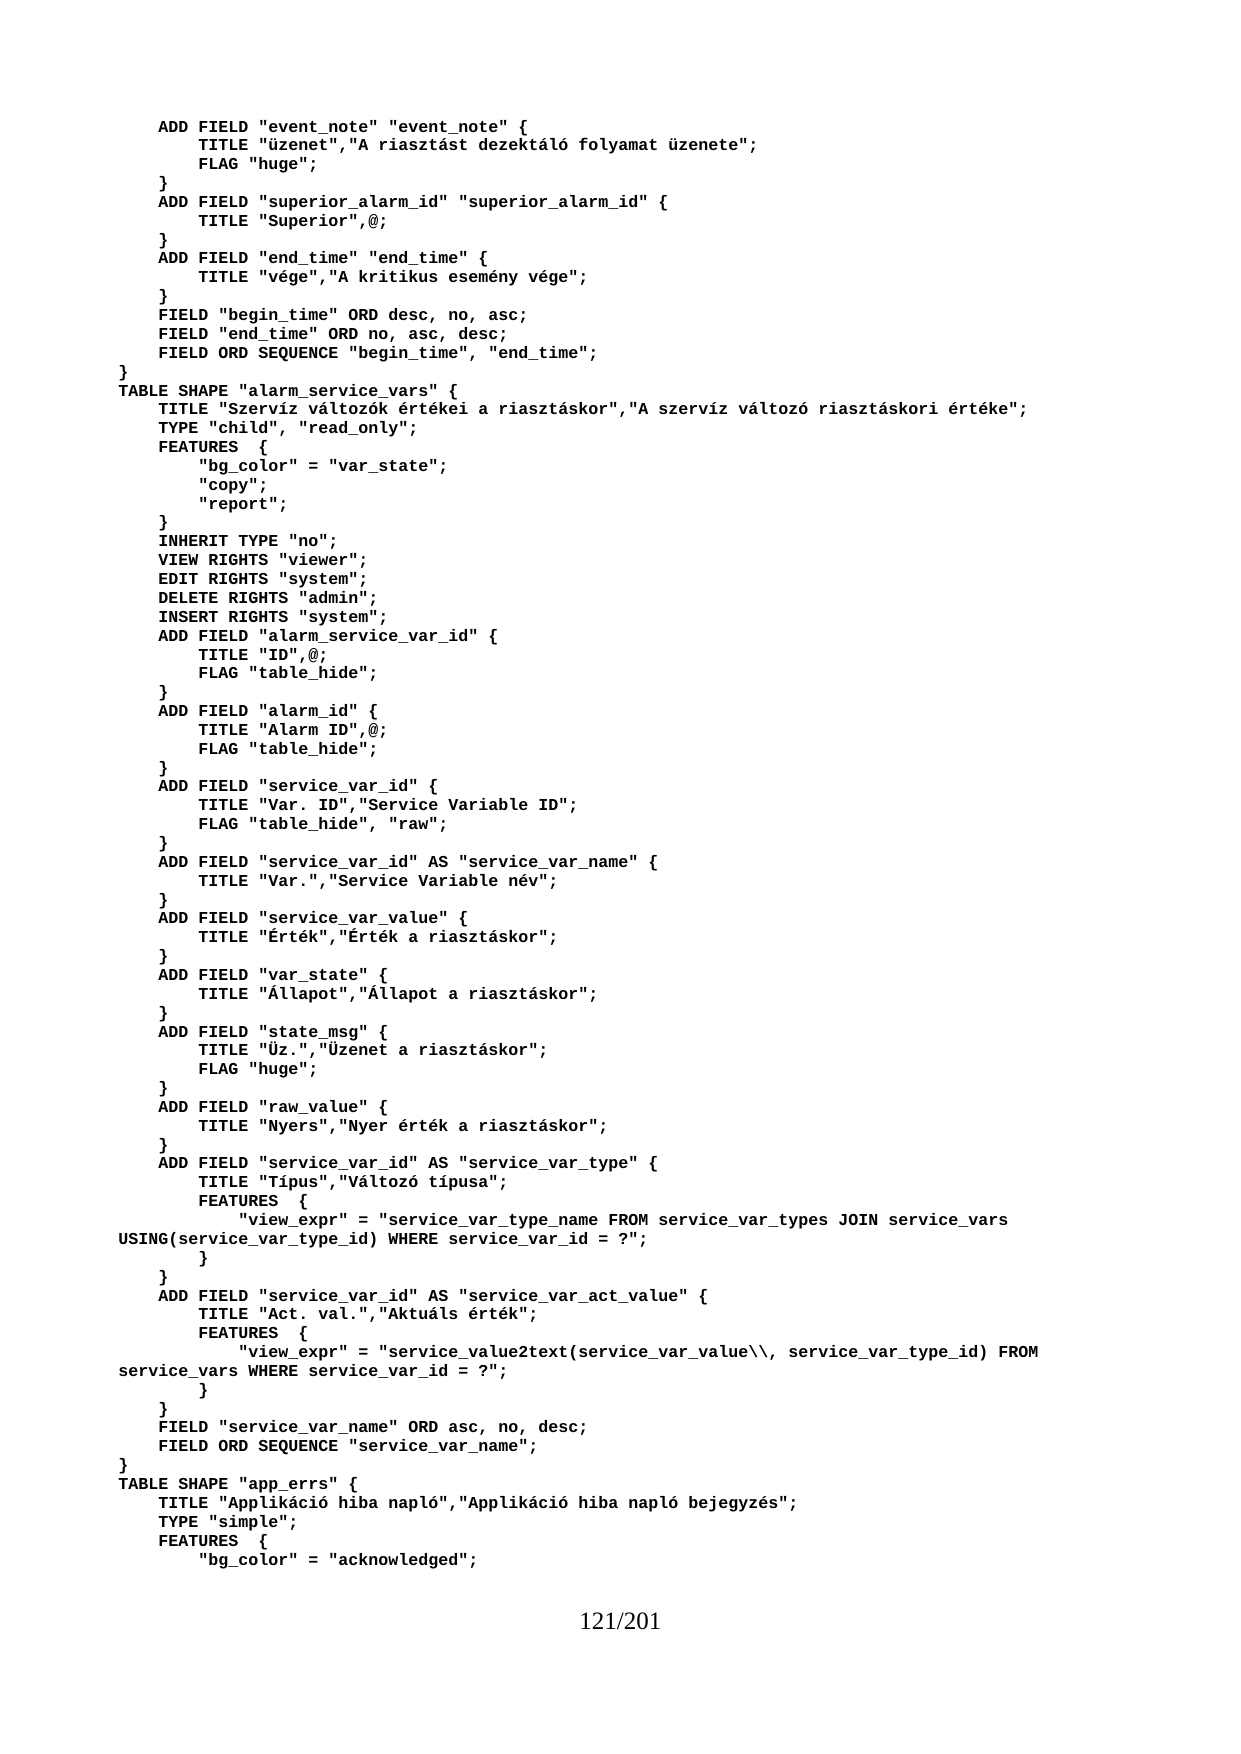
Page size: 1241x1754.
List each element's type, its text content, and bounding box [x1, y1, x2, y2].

text "bg_color" = "acknowledged"; [118, 1551, 1122, 1570]
text TITLE "Érték","Érték a riasztáskor"; [118, 929, 1122, 948]
text } [118, 1268, 1122, 1287]
text INSERT RIGHTS "system"; [118, 608, 1122, 627]
text FLAG "huge"; [118, 156, 1122, 175]
text } [118, 288, 1122, 307]
text TITLE "ID",@; [118, 646, 1122, 665]
text FEATURES { [118, 439, 1122, 457]
text TITLE "Üz.","Üzenet a riasztáskor"; [118, 1042, 1122, 1061]
text FEATURES { [118, 1532, 1122, 1551]
text FEATURES { [118, 1193, 1122, 1212]
text TITLE "Alarm ID",@; [118, 721, 1122, 740]
text } [118, 514, 1122, 533]
text } [118, 231, 1122, 250]
text FLAG "table_hide"; [118, 740, 1122, 759]
text } [118, 759, 1122, 778]
text ADD FIELD "alarm_service_var_id" { [118, 627, 1122, 646]
text FIELD ORD SEQUENCE "begin_time", "end_time"; [118, 344, 1122, 363]
text TITLE "vége","A kritikus esemény vége"; [118, 269, 1122, 288]
text ADD FIELD "var_state" { [118, 967, 1122, 985]
text } [118, 891, 1122, 910]
text FLAG "table_hide"; [118, 665, 1122, 684]
text TITLE "Var. ID","Service Variable ID"; [118, 797, 1122, 816]
text FIELD ORD SEQUENCE "service_var_name"; [118, 1438, 1122, 1457]
text TYPE "simple"; [118, 1513, 1122, 1532]
text ADD FIELD "state_msg" { [118, 1023, 1122, 1042]
text "report"; [118, 495, 1122, 514]
text ADD FIELD "event_note" "event_note" { [118, 118, 1122, 137]
text FLAG "huge"; [118, 1061, 1122, 1080]
text ADD FIELD "service_var_id" AS "service_var_act_value" { [118, 1287, 1122, 1306]
text TITLE "üzenet","A riasztást dezektáló folyamat üzenete"; [118, 137, 1122, 156]
text FIELD "end_time" ORD no, asc, desc; [118, 326, 1122, 344]
text VIEW RIGHTS "viewer"; [118, 552, 1122, 571]
text ADD FIELD "superior_alarm_id" "superior_alarm_id" { [118, 193, 1122, 212]
text } [118, 684, 1122, 703]
text TITLE "Szervíz változók értékei a riasztáskor","A szervíz változó riasztáskori értéke"; [118, 401, 1122, 420]
text } [118, 948, 1122, 967]
text FIELD "begin_time" ORD desc, no, asc; [118, 307, 1122, 326]
text FLAG "table_hide", "raw"; [118, 816, 1122, 834]
text } [118, 1400, 1122, 1419]
text } [118, 834, 1122, 853]
text } [118, 1457, 1122, 1476]
text ADD FIELD "end_time" "end_time" { [118, 250, 1122, 269]
text } [118, 1381, 1122, 1400]
text } [118, 363, 1122, 382]
text ADD FIELD "service_var_id" AS "service_var_type" { [118, 1155, 1122, 1174]
text "view_expr" = "service_value2text(service_var_value\\, service_var_type_id) FROM service_vars WHERE service_var_id = ?"; [118, 1344, 1122, 1381]
text TITLE "Nyers","Nyer érték a riasztáskor"; [118, 1117, 1122, 1136]
text } [118, 1080, 1122, 1098]
text TITLE "Superior",@; [118, 212, 1122, 231]
text TITLE "Applikáció hiba napló","Applikáció hiba napló bejegyzés"; [118, 1494, 1122, 1513]
text TABLE SHAPE "app_errs" { [118, 1476, 1122, 1494]
text TITLE "Állapot","Állapot a riasztáskor"; [118, 985, 1122, 1004]
text ADD FIELD "alarm_id" { [118, 703, 1122, 721]
text ADD FIELD "raw_value" { [118, 1098, 1122, 1117]
text } [118, 1249, 1122, 1268]
text TYPE "child", "read_only"; [118, 420, 1122, 439]
text "view_expr" = "service_var_type_name FROM service_var_types JOIN service_vars USING(service_var_type_id) WHERE service_var_id = ?"; [118, 1212, 1122, 1249]
text } [118, 175, 1122, 193]
text TITLE "Típus","Változó típusa"; [118, 1174, 1122, 1193]
text FIELD "service_var_name" ORD asc, no, desc; [118, 1419, 1122, 1438]
text EDIT RIGHTS "system"; [118, 571, 1122, 589]
text FEATURES { [118, 1325, 1122, 1344]
text ADD FIELD "service_var_value" { [118, 910, 1122, 929]
text INHERIT TYPE "no"; [118, 533, 1122, 552]
text "copy"; [118, 476, 1122, 495]
text TITLE "Var.","Service Variable név"; [118, 872, 1122, 891]
text TITLE "Act. val.","Aktuáls érték"; [118, 1306, 1122, 1325]
text DELETE RIGHTS "admin"; [118, 589, 1122, 608]
text } [118, 1004, 1122, 1023]
text ADD FIELD "service_var_id" AS "service_var_name" { [118, 853, 1122, 872]
text } [118, 1136, 1122, 1155]
text ADD FIELD "service_var_id" { [118, 778, 1122, 797]
text TABLE SHAPE "alarm_service_vars" { [118, 382, 1122, 401]
text "bg_color" = "var_state"; [118, 457, 1122, 476]
